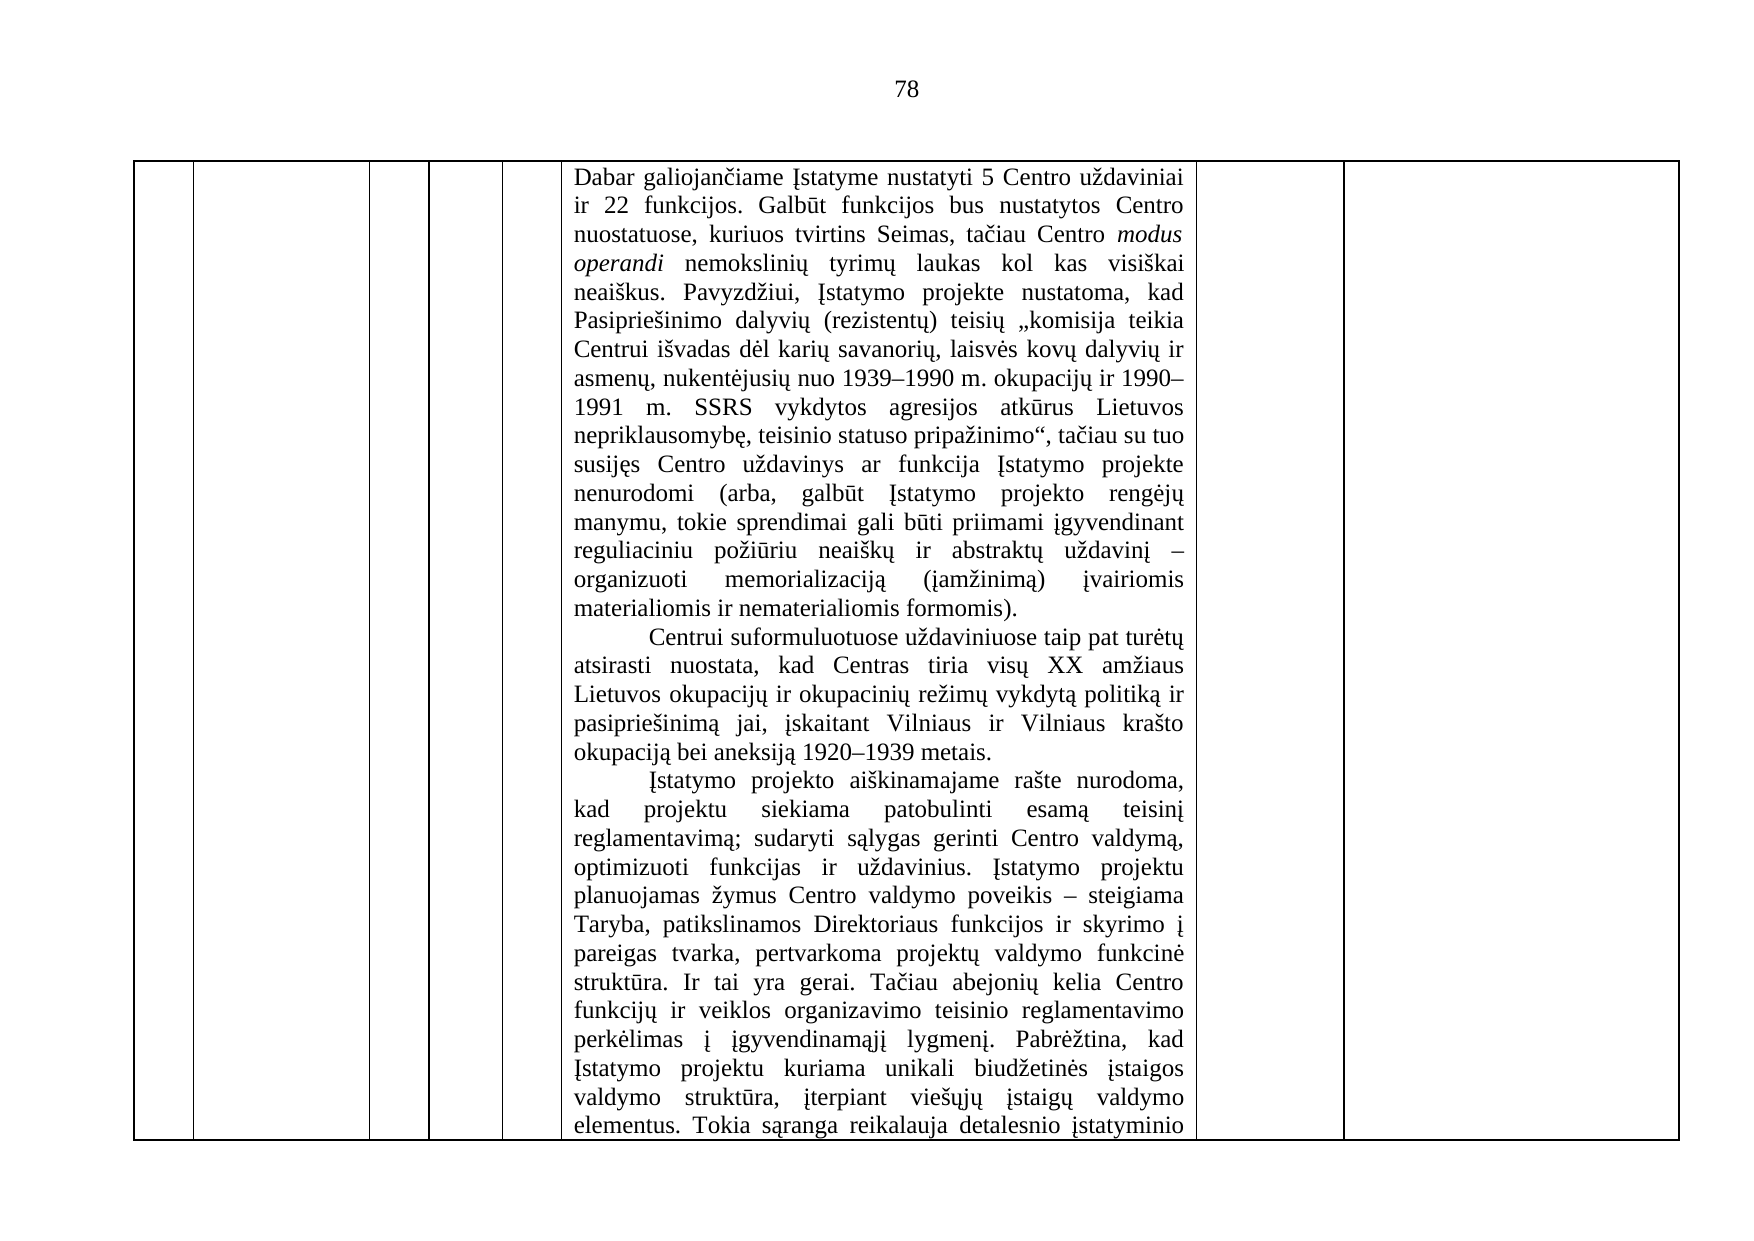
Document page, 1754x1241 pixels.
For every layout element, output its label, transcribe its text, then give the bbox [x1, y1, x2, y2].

table_cell [370, 162, 428, 1139]
table_cell [1197, 162, 1343, 1139]
table_cell [135, 162, 193, 1139]
table_cell Dabar galiojančiame Įstatyme nustatyti 5 Centro uždaviniai ir 22 funkcijos. Galbūt funkcijos bus nustatytos Centro nuostatuose, kuriuos tvirtins Seimas, tačiau Centro modus operandi nemokslinių tyrimų laukas kol kas visiškai neaiškus. Pavyzdžiui, Įstatymo projekte nustatoma, kad Pasipriešinimo dalyvių (rezistentų) teisių „komisija teikia Centrui išvadas dėl karių savanorių, laisvės kovų dalyvių ir asmenų, nukentėjusių nuo 1939–1990 m. okupacijų ir 1990–1991 m. SSRS vykdytos agresijos atkūrus Lietuvos nepriklausomybę, teisinio statuso pripažinimo“, tačiau su tuo susijęs Centro uždavinys ar funkcija Įstatymo projekte nenurodomi (arba, galbūt Įstatymo projekto rengėjų manymu, tokie sprendimai gali būti priimami įgyvendinant reguliaciniu požiūriu neaiškų ir abstraktų uždavinį – organizuoti memorializaciją (įamžinimą) įvairiomis materialiomis ir nematerialiomis formomis). Centrui suformuluotuose uždaviniuose taip pat turėtų atsirasti nuostata, kad Centras tiria visų XX amžiaus Lietuvos okupacijų ir okupacinių režimų vykdytą politiką ir pasipriešinimą jai, įskaitant Vilniaus ir Vilniaus krašto okupaciją bei aneksiją 1920–1939 metais. Įstatymo projekto aiškinamajame rašte nurodoma, kad projektu siekiama patobulinti esamą teisinį reglamentavimą; sudaryti sąlygas gerinti Centro valdymą, optimizuoti funkcijas ir uždavinius. Įstatymo projektu planuojamas žymus Centro valdymo poveikis – steigiama Taryba, patikslinamos Direktoriaus funkcijos ir skyrimo į pareigas tvarka, pertvarkoma projektų valdymo funkcinė struktūra. Ir tai yra gerai. Tačiau abejonių kelia Centro funkcijų ir veiklos organizavimo teisinio reglamentavimo perkėlimas į įgyvendinamąjį lygmenį. Pabrėžtina, kad Įstatymo projektu kuriama unikali biudžetinės įstaigos valdymo struktūra, įterpiant viešųjų įstaigų valdymo elementus. Tokia sąranga reikalauja detalesnio įstatyminio [562, 162, 1196, 1139]
table_cell [1345, 162, 1678, 1139]
table_cell [430, 162, 502, 1139]
table_cell [503, 162, 561, 1139]
table_cell [194, 162, 369, 1139]
